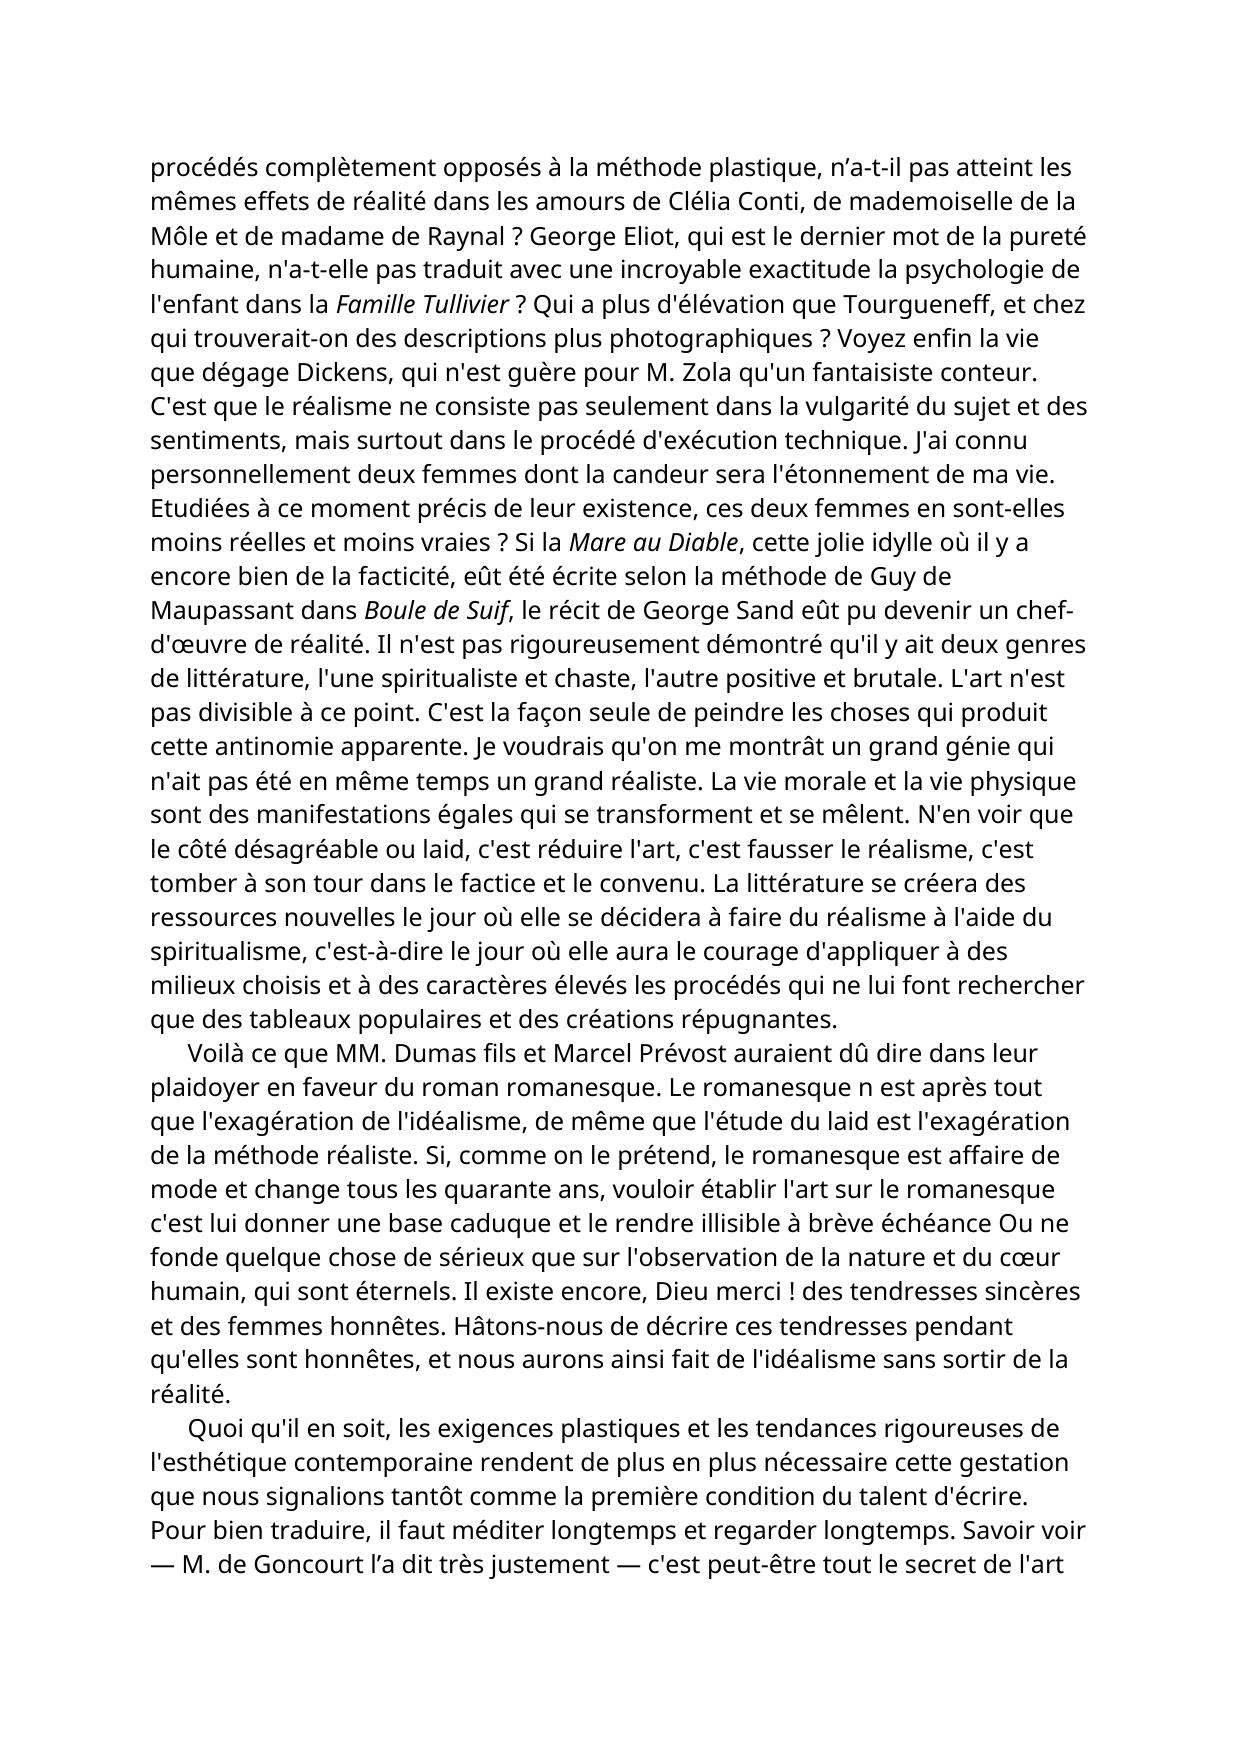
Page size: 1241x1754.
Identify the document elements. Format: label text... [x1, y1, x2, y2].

text Quoi qu'il en soit, les exigences plastiques et les tendances rigoureuses de l'esthétique contemporaine rendent de plus en plus nécessaire cette gestation que nous signalions tantôt comme la première condition du talent d'écrire. Pour bien traduire, il faut méditer longtemps et regarder longtemps. Savoir voir — M. de Goncourt l’a dit très justement — c'est peut-être tout le secret de l'art [150, 1410, 1091, 1581]
text procédés complètement opposés à la méthode plastique, n’a-t-il pas atteint les mêmes effets de réalité dans les amours de Clélia Conti, de mademoiselle de la Môle et de madame de Raynal ? George Eliot, qui est le dernier mot de la pureté humaine, n'a-t-elle pas traduit avec une incroyable exactitude la psychologie de l'enfant dans la Famille Tullivier ? Qui a plus d'élévation que Tourgueneff, et chez qui trouverait-on des descriptions plus photographiques ? Voyez enfin la vie que dégage Dickens, qui n'est guère pour M. Zola qu'un fantaisiste conteur. C'est que le réalisme ne consiste pas seulement dans la vulgarité du sujet et des sentiments, mais surtout dans le procédé d'exécution technique. J'ai connu personnellement deux femmes dont la candeur sera l'étonnement de ma vie. Etudiées à ce moment précis de leur existence, ces deux femmes en sont-elles moins réelles et moins vraies ? Si la Mare au Diable, cette jolie idylle où il y a encore bien de la facticité, eût été écrite selon la méthode de Guy de Maupassant dans Boule de Suif, le récit de George Sand eût pu devenir un chef-d'œuvre de réalité. Il n'est pas rigoureusement démontré qu'il y ait deux genres de littérature, l'une spiritualiste et chaste, l'autre positive et brutale. L'art n'est pas divisible à ce point. C'est la façon seule de peindre les choses qui produit cette antinomie apparente. Je voudrais qu'on me montrât un grand génie qui n'ait pas été en même temps un grand réaliste. La vie morale et la vie physique sont des manifestations égales qui se transforment et se mêlent. N'en voir que le côté désagréable ou laid, c'est réduire l'art, c'est fausser le réalisme, c'est tomber à son tour dans le factice et le convenu. La littérature se créera des ressources nouvelles le jour où elle se décidera à faire du réalisme à l'aide du spiritualisme, c'est-à-dire le jour où elle aura le courage d'appliquer à des milieux choisis et à des caractères élevés les procédés qui ne lui font rechercher que des tableaux populaires et des créations répugnantes. [150, 150, 1091, 1036]
text Voilà ce que MM. Dumas fils et Marcel Prévost auraient dû dire dans leur plaidoyer en faveur du roman romanesque. Le romanesque n est après tout que l'exagération de l'idéalisme, de même que l'étude du laid est l'exagération de la méthode réaliste. Si, comme on le prétend, le romanesque est affaire de mode et change tous les quarante ans, vouloir établir l'art sur le romanesque c'est lui donner une base caduque et le rendre illisible à brève échéance Ou ne fonde quelque chose de sérieux que sur l'observation de la nature et du cœur humain, qui sont éternels. Il existe encore, Dieu merci ! des tendresses sincères et des femmes honnêtes. Hâtons-nous de décrire ces tendresses pendant qu'elles sont honnêtes, et nous aurons ainsi fait de l'idéalisme sans sortir de la réalité. [150, 1036, 1091, 1410]
